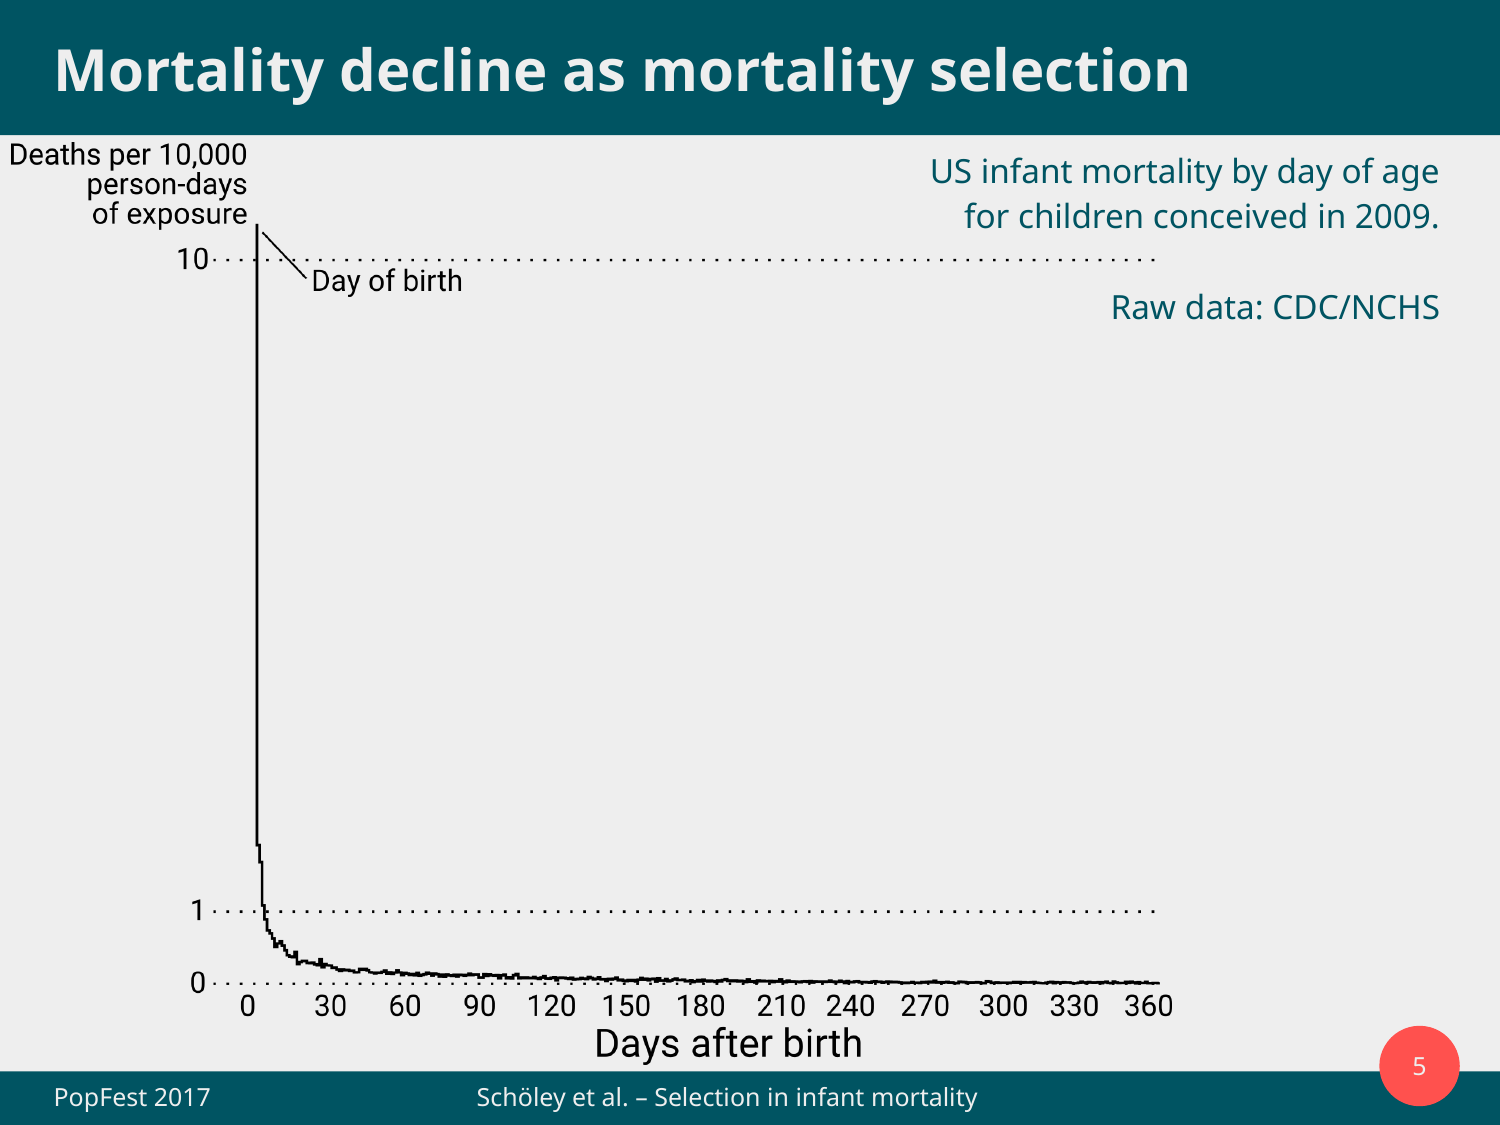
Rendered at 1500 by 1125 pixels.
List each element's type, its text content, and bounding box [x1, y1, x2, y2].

title Mortality decline as mortality selection [53, 0, 1447, 141]
text_box US infant mortality by day of age for children conceived in 2009. Raw data: CDC/NCHS [915, 140, 1500, 426]
picture [11, 142, 1172, 1066]
